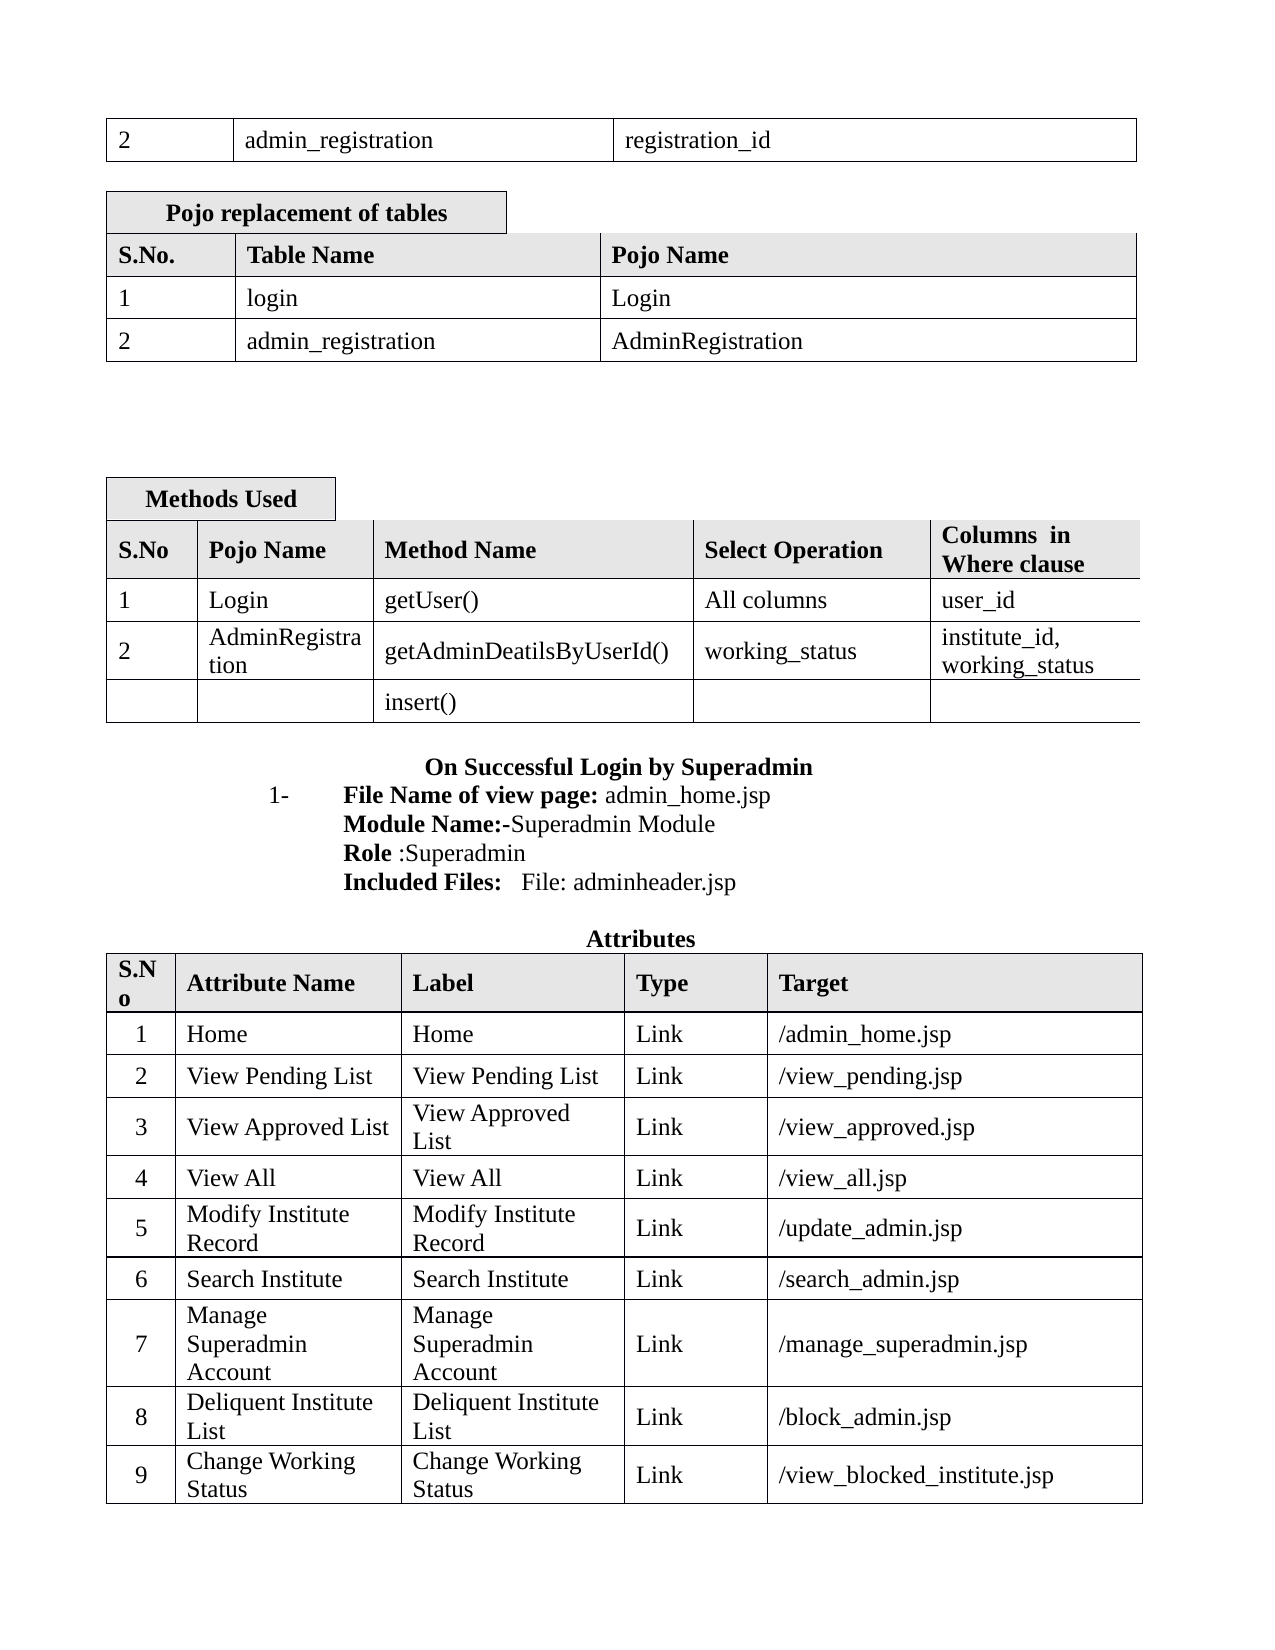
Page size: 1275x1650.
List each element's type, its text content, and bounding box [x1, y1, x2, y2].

table_cell Change Working Status [176, 1446, 401, 1503]
table_cell [694, 680, 930, 722]
table_cell 1 [107, 579, 197, 621]
table_cell /admin_home.jsp [768, 1013, 1142, 1054]
table_cell 2 [107, 319, 235, 361]
table_header Methods Used [107, 478, 335, 519]
table_cell institute_id, working_status [931, 622, 1140, 679]
table_cell /view_pending.jsp [768, 1055, 1142, 1097]
table_cell user_id [931, 579, 1140, 621]
table_cell 1 [107, 1013, 175, 1054]
table_cell View All [402, 1156, 624, 1198]
text Included Files: File: adminheader.jsp [118, 867, 1157, 895]
table_cell /view_approved.jsp [768, 1098, 1142, 1155]
table_cell Login [601, 277, 1136, 318]
table_cell 2 [107, 1055, 175, 1097]
table_cell Link [625, 1156, 767, 1198]
table_cell View Approved List [402, 1098, 624, 1155]
table_cell AdminRegistration [601, 319, 1136, 361]
table_cell Home [176, 1013, 401, 1054]
table_cell Modify Institute Record [402, 1199, 624, 1256]
table_cell Search Institute [176, 1258, 401, 1299]
text Attributes [118, 924, 1157, 953]
table_cell Manage Superadmin Account [402, 1300, 624, 1386]
table_cell Link [625, 1387, 767, 1445]
table_cell Link [625, 1055, 767, 1097]
table_cell 9 [107, 1446, 175, 1503]
table_header Type [625, 954, 767, 1011]
table_cell Pojo Name [198, 520, 373, 578]
table_cell login [236, 277, 600, 318]
table_cell /update_admin.jsp [768, 1199, 1142, 1256]
table_cell /view_all.jsp [768, 1156, 1142, 1198]
table_cell View All [176, 1156, 401, 1198]
table_cell [107, 680, 197, 722]
table_cell View Pending List [176, 1055, 401, 1097]
table_cell Login [198, 579, 373, 621]
table_cell Method Name [374, 520, 693, 578]
table_cell 6 [107, 1258, 175, 1299]
table_cell 5 [107, 1199, 175, 1256]
table_cell Link [625, 1258, 767, 1299]
text On Successful Login by Superadmin [118, 752, 1157, 780]
table_header Label [402, 954, 624, 1011]
text Module Name:-Superadmin Module [118, 809, 1157, 838]
table_header Attribute Name [176, 954, 401, 1011]
table_cell 4 [107, 1156, 175, 1198]
table_cell All columns [694, 579, 930, 621]
table_cell Table Name [236, 233, 600, 276]
table_cell 8 [107, 1387, 175, 1445]
table_cell Link [625, 1300, 767, 1386]
table_cell 2 [107, 119, 233, 161]
table_cell registration_id [614, 119, 1136, 161]
table_cell Columns in Where clause [931, 520, 1140, 578]
table_cell AdminRegistration [198, 622, 373, 679]
table_cell 1 [107, 277, 235, 318]
table_cell Manage Superadmin Account [176, 1300, 401, 1386]
table_cell Select Operation [694, 520, 930, 578]
table_cell admin_registration [234, 119, 613, 161]
table_cell /block_admin.jsp [768, 1387, 1142, 1445]
table_cell S.No. [107, 234, 235, 276]
table_cell Deliquent Institute List [176, 1387, 401, 1445]
table_cell Pojo Name [601, 233, 1136, 276]
table_cell working_status [694, 622, 930, 679]
table_header Pojo replacement of tables [107, 192, 506, 233]
table_cell getUser() [374, 579, 693, 621]
table_cell Link [625, 1013, 767, 1054]
table_cell /search_admin.jsp [768, 1258, 1142, 1299]
table_cell admin_registration [236, 319, 600, 361]
table_header S.No [107, 954, 175, 1011]
table_cell Link [625, 1199, 767, 1256]
table_cell Search Institute [402, 1258, 624, 1299]
table_cell getAdminDeatilsByUserId() [374, 622, 693, 679]
table_cell [198, 680, 373, 722]
table_cell Deliquent Institute List [402, 1387, 624, 1445]
table_cell S.No [107, 521, 197, 578]
table_cell Modify Institute Record [176, 1199, 401, 1256]
table_cell /manage_superadmin.jsp [768, 1300, 1142, 1386]
table_cell View Pending List [402, 1055, 624, 1097]
table_cell Change Working Status [402, 1446, 624, 1503]
table_cell Home [402, 1013, 624, 1054]
table_cell Link [625, 1446, 767, 1503]
table_header Target [768, 954, 1142, 1011]
table_cell 2 [107, 622, 197, 679]
text Role :Superadmin [118, 838, 1157, 867]
table_cell Link [625, 1098, 767, 1155]
table_cell insert() [374, 680, 693, 722]
table_cell [931, 680, 1140, 722]
table_cell 3 [107, 1098, 175, 1155]
table_cell /view_blocked_institute.jsp [768, 1446, 1142, 1503]
table_cell 7 [107, 1300, 175, 1386]
table_cell View Approved List [176, 1098, 401, 1155]
text 1- File Name of view page: admin_home.jsp [118, 780, 1157, 809]
